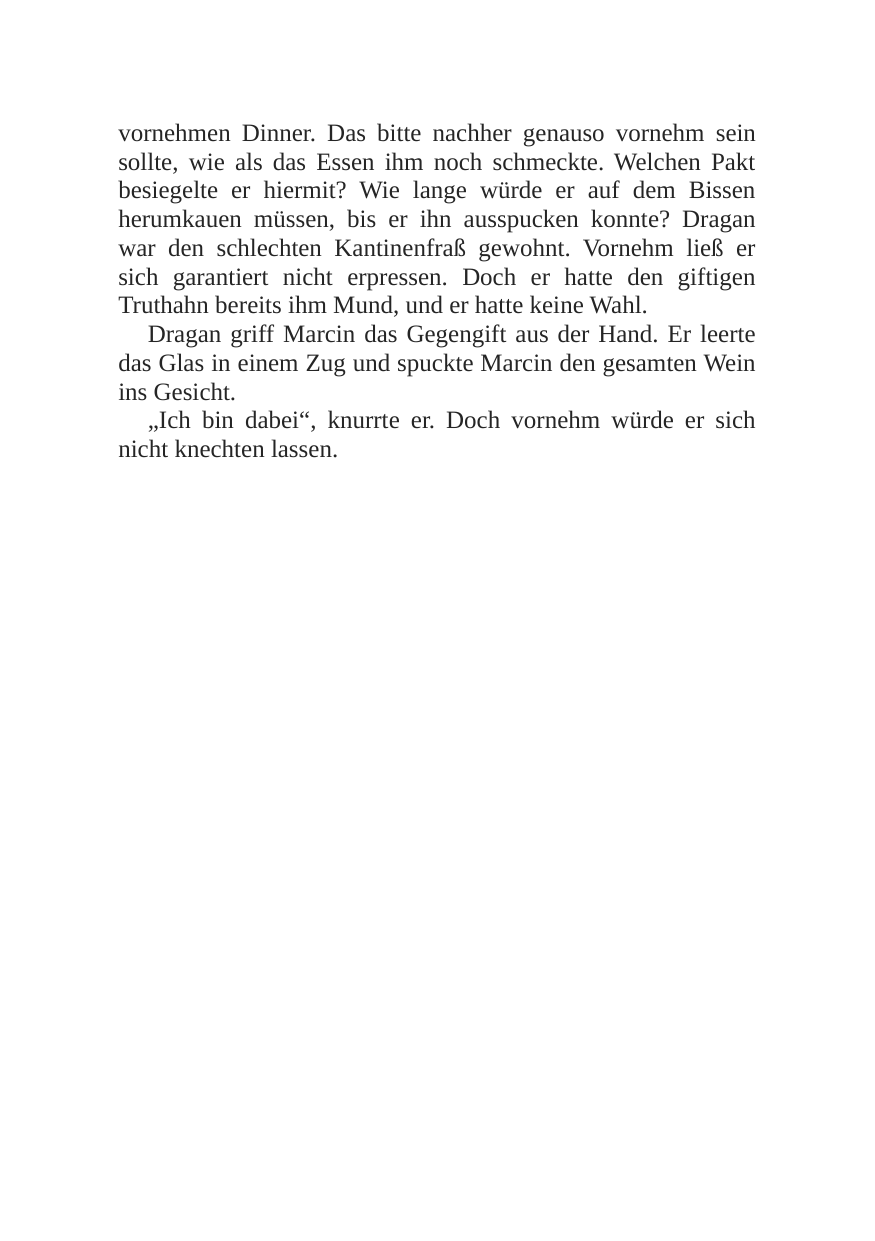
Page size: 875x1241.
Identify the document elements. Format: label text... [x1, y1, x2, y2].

text vornehmen Dinner. Das bitte nachher genauso vornehm sein sollte, wie als das Essen ihm noch schmeckte. Welchen Pakt besiegelte er hiermit? Wie lange würde er auf dem Bissen herumkauen müssen, bis er ihn ausspucken konnte? Dragan war den schlechten Kantinenfraß gewohnt. Vornehm ließ er sich garantiert nicht erpressen. Doch er hatte den giftigen Truthahn bereits ihm Mund, und er hatte keine Wahl. [118, 118, 756, 319]
text „Ich bin dabei“, knurrte er. Doch vornehm würde er sich nicht knechten lassen. [118, 406, 756, 463]
text Dragan griff Marcin das Gegengift aus der Hand. Er leerte das Glas in einem Zug und spuckte Marcin den gesamten Wein ins Gesicht. [118, 319, 756, 406]
